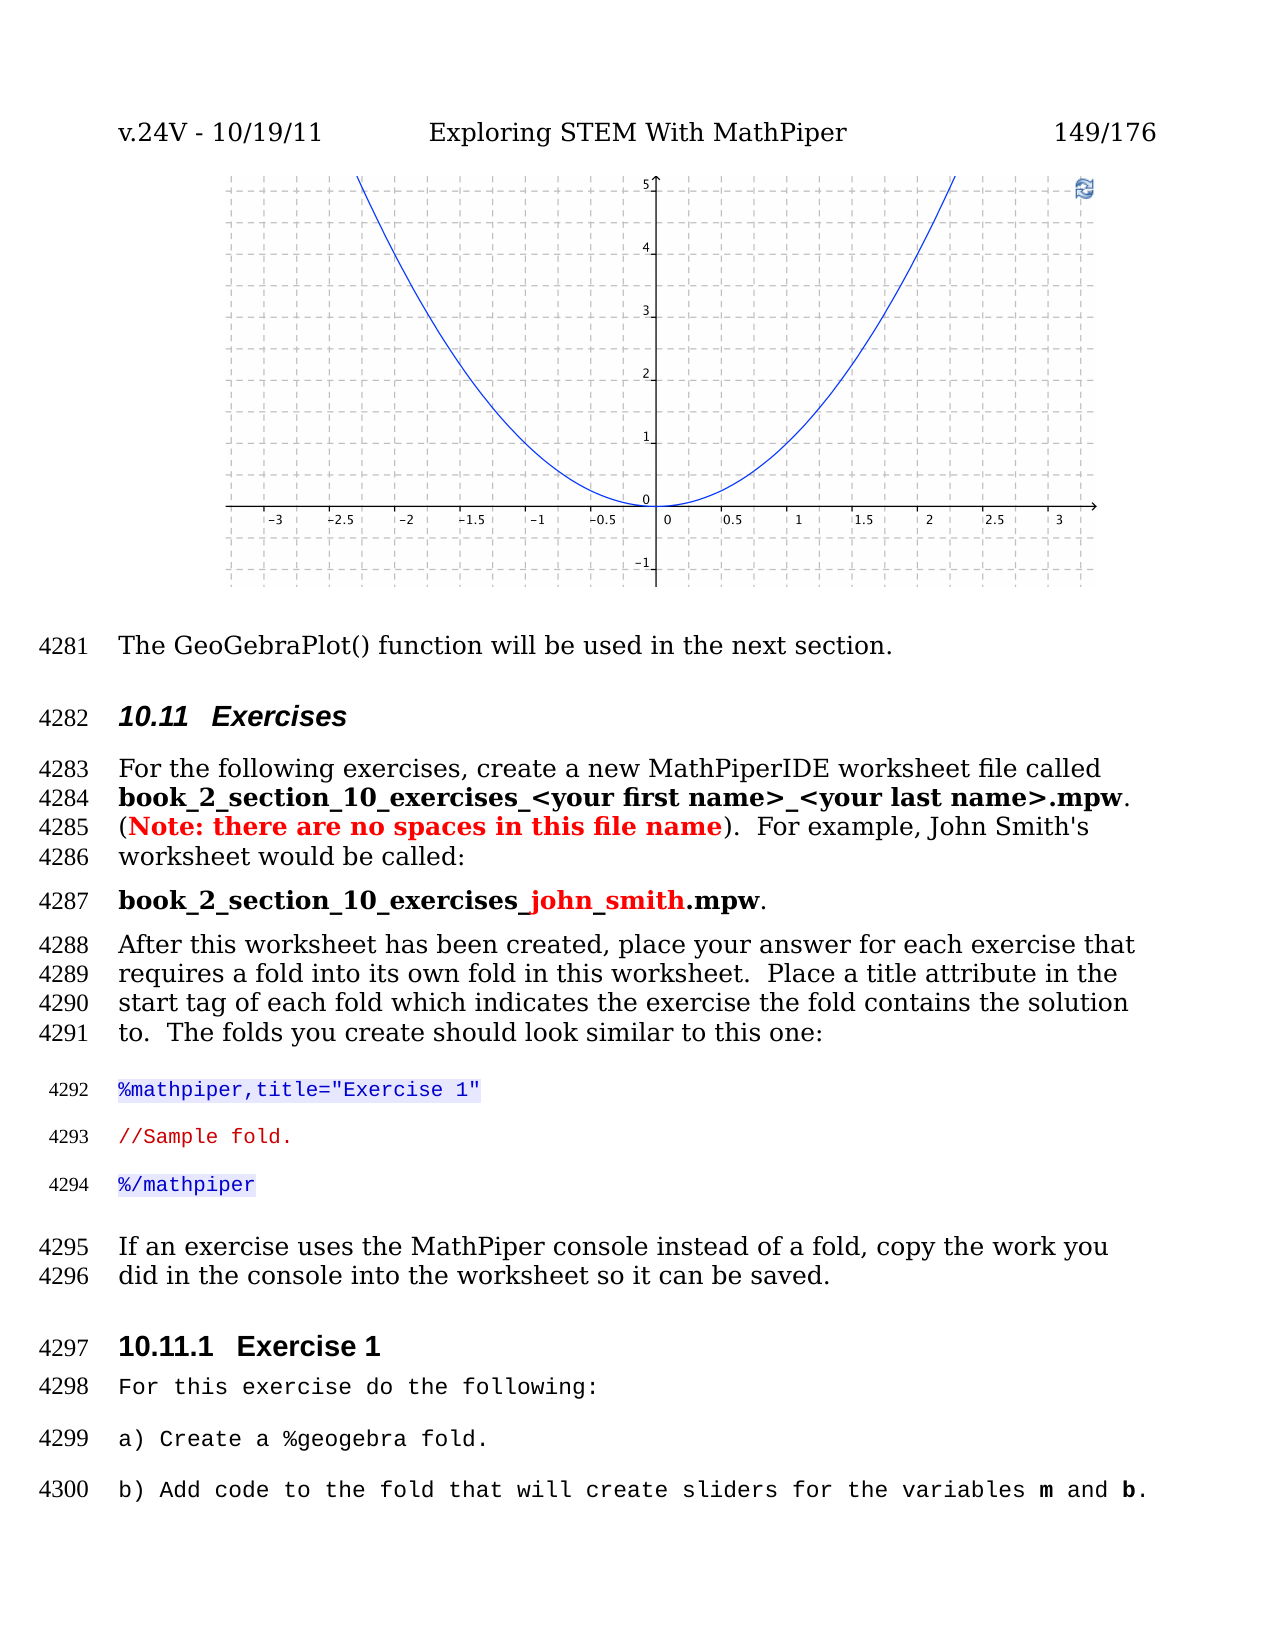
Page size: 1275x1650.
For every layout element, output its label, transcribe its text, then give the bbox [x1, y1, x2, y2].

text For the following exercises, create a new MathPiperIDE worksheet file called book_2_section_10_exercises_<your first name>_<your last name>.mpw. (Note: there are no spaces in this file name). For example, John Smith's worksheet would be called: [118, 754, 1157, 871]
subtitle Exercise 1 [118, 1329, 1157, 1363]
text book_2_section_10_exercises_john_smith.mpw. [118, 886, 1157, 915]
text %mathpiper,title="Exercise 1" [118, 1079, 1157, 1103]
text If an exercise uses the MathPiper console instead of a fold, copy the work you did in the console into the worksheet so it can be saved. [118, 1232, 1157, 1290]
text %/mathpiper [118, 1173, 1157, 1197]
text a) Create a %geogebra fold. [118, 1427, 1157, 1453]
text For this exercise do the following: [118, 1375, 1157, 1401]
text b) Add code to the fold that will create sliders for the variables m and b. [118, 1479, 1157, 1505]
text After this worksheet has been created, place your answer for each exercise that requires a fold into its own fold in this worksheet. Place a title attribute in the start tag of each fold which indicates the exercise the fold contains the solution to. The folds you create should look similar to this one: [118, 930, 1157, 1047]
text The GeoGebraPlot() function will be used in the next section. [118, 631, 1157, 660]
picture [225, 176, 1097, 587]
subtitle Exercises [118, 699, 1157, 733]
text //Sample fold. [118, 1126, 1157, 1150]
